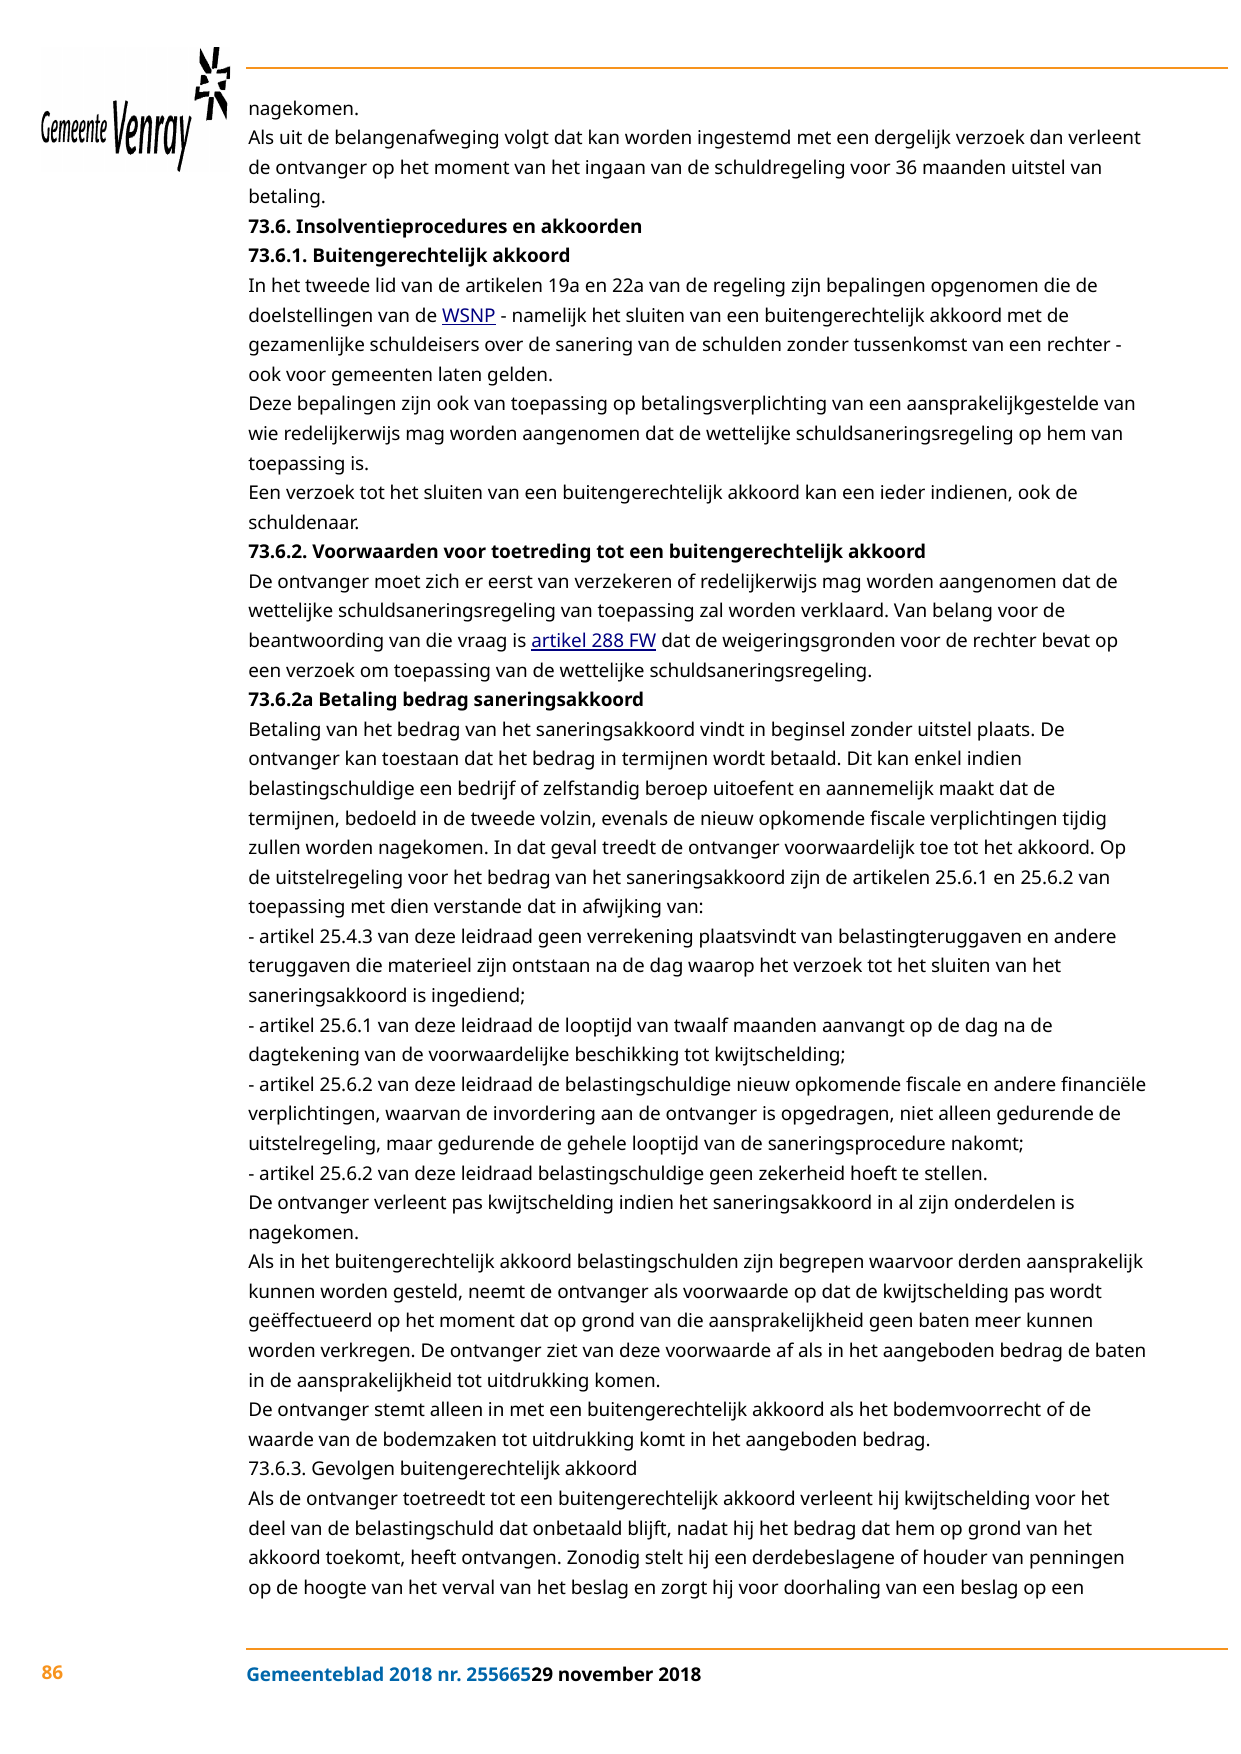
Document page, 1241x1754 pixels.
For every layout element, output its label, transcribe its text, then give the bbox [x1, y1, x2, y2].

text - artikel 25.6.2 van deze leidraad de belastingschuldige nieuw opkomende fiscale en andere financiële verplichtingen, waarvan de invordering aan de ontvanger is opgedragen, niet alleen gedurende de uitstelregeling, maar gedurende de gehele looptijd van de saneringsprocedure nakomt; [248, 1071, 1152, 1156]
text Een verzoek tot het sluiten van een buitengerechtelijk akkoord kan een ieder indienen, ook de schuldenaar. [248, 479, 1152, 535]
text Als uit de belangenafweging volgt dat kan worden ingestemd met een dergelijk verzoek dan verleent de ontvanger op het moment van het ingaan van de schuldregeling voor 36 maanden uitstel van betaling. [248, 124, 1152, 209]
text De ontvanger moet zich er eerst van verzekeren of redelijkerwijs mag worden aangenomen dat de wettelijke schuldsaneringsregeling van toepassing zal worden verklaard. Van belang voor de beantwoording van die vraag is artikel 288 FW dat de weigeringsgronden voor de rechter bevat op een verzoek om toepassing van de wettelijke schuldsaneringsregeling. [248, 568, 1152, 683]
picture [41, 47, 231, 172]
text Betaling van het bedrag van het saneringsakkoord vindt in beginsel zonder uitstel plaats. De ontvanger kan toestaan dat het bedrag in termijnen wordt betaald. Dit kan enkel indien belastingschuldige een bedrijf of zelfstandig beroep uitoefent en aannemelijk maakt dat de termijnen, bedoeld in de tweede volzin, evenals de nieuw opkomende fiscale verplichtingen tijdig zullen worden nagekomen. In dat geval treedt de ontvanger voorwaardelijk toe tot het akkoord. Op de uitstelregeling voor het bedrag van het saneringsakkoord zijn de artikelen 25.6.1 en 25.6.2 van toepassing met dien verstande dat in afwijking van: [248, 716, 1152, 919]
text 73.6.2a Betaling bedrag saneringsakkoord [248, 686, 1152, 712]
text Als in het buitengerechtelijk akkoord belastingschulden zijn begrepen waarvoor derden aansprakelijk kunnen worden gesteld, neemt de ontvanger als voorwaarde op dat de kwijtschelding pas wordt geëffectueerd op het moment dat op grond van die aansprakelijkheid geen baten meer kunnen worden verkregen. De ontvanger ziet van deze voorwaarde af als in het aangeboden bedrag de baten in de aansprakelijkheid tot uitdrukking komen. [248, 1248, 1152, 1393]
text nagekomen. [248, 95, 1152, 121]
text De ontvanger verleent pas kwijtschelding indien het saneringsakkoord in al zijn onderdelen is nagekomen. [248, 1189, 1152, 1245]
text - artikel 25.6.2 van deze leidraad belastingschuldige geen zekerheid hoeft te stellen. [248, 1160, 1152, 1186]
text - artikel 25.4.3 van deze leidraad geen verrekening plaatsvindt van belastingteruggaven en andere teruggaven die materieel zijn ontstaan na de dag waarop het verzoek tot het sluiten van het saneringsakkoord is ingediend; [248, 923, 1152, 1008]
text De ontvanger stemt alleen in met een buitengerechtelijk akkoord als het bodemvoorrecht of de waarde van de bodemzaken tot uitdrukking komt in het aangeboden bedrag. [248, 1396, 1152, 1452]
text Als de ontvanger toetreedt tot een buitengerechtelijk akkoord verleent hij kwijtschelding voor het deel van de belastingschuld dat onbetaald blijft, nadat hij het bedrag dat hem op grond van het akkoord toekomt, heeft ontvangen. Zonodig stelt hij een derdebeslagene of houder van penningen op de hoogte van het verval van het beslag en zorgt hij voor doorhaling van een beslag op een [248, 1485, 1152, 1600]
text 73.6.3. Gevolgen buitengerechtelijk akkoord [248, 1456, 1152, 1481]
text 73.6.2. Voorwaarden voor toetreding tot een buitengerechtelijk akkoord [248, 538, 1152, 564]
text Deze bepalingen zijn ook van toepassing op betalingsverplichting van een aansprakelijkgestelde van wie redelijkerwijs mag worden aangenomen dat de wettelijke schuldsaneringsregeling op hem van toepassing is. [248, 391, 1152, 476]
text 73.6. Insolventieprocedures en akkoorden [248, 213, 1152, 239]
text In het tweede lid van de artikelen 19a en 22a van de regeling zijn bepalingen opgenomen die de doelstellingen van de WSNP - namelijk het sluiten van een buitengerechtelijk akkoord met de gezamenlijke schuldeisers over de sanering van de schulden zonder tussenkomst van een rechter - ook voor gemeenten laten gelden. [248, 272, 1152, 387]
text - artikel 25.6.1 van deze leidraad de looptijd van twaalf maanden aanvangt op de dag na de dagtekening van de voorwaardelijke beschikking tot kwijtschelding; [248, 1012, 1152, 1067]
text 73.6.1. Buitengerechtelijk akkoord [248, 243, 1152, 268]
